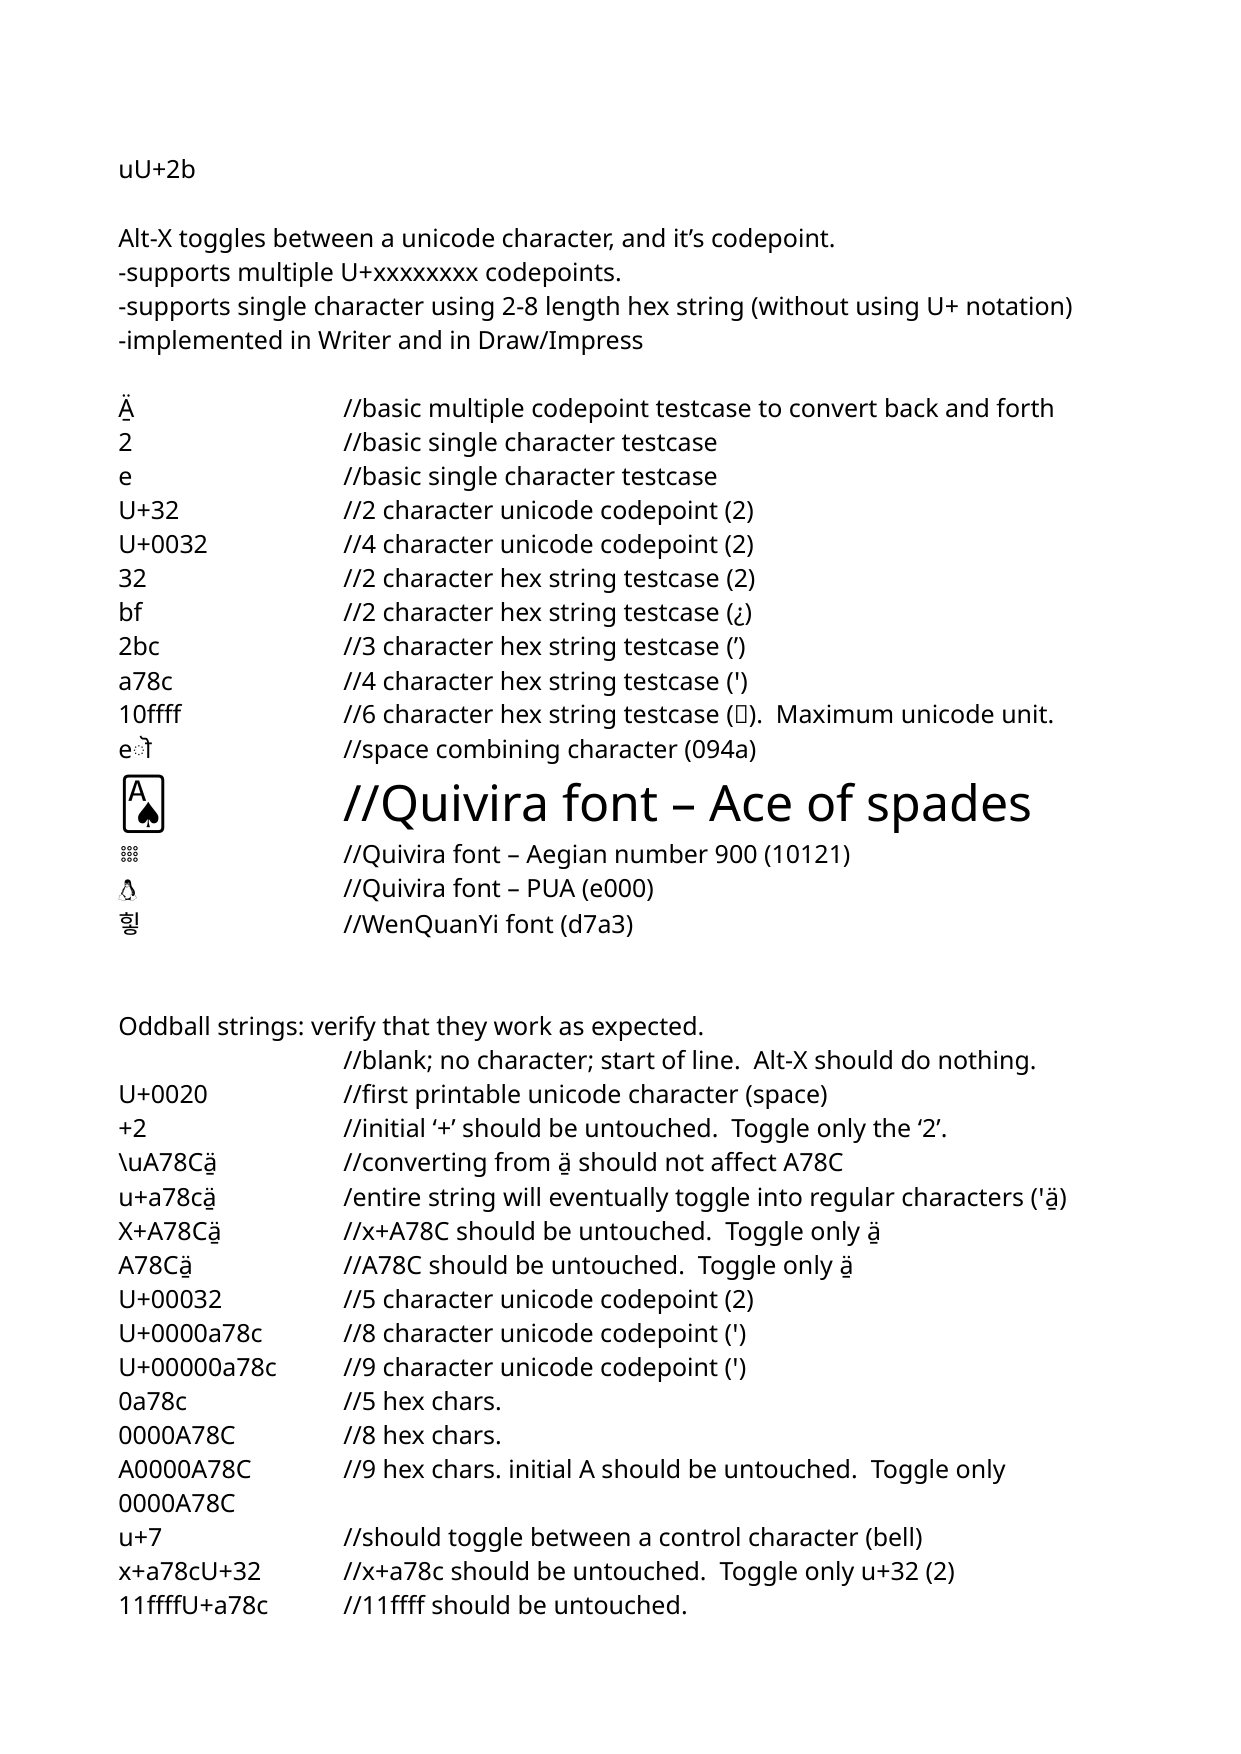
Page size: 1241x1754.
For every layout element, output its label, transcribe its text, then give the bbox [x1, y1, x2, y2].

text 2 //basic single character testcase [118, 425, 1122, 459]
text u+7 //should toggle between a control character (bell) [118, 1520, 1122, 1554]
text u+a78cä̱ /entire string will eventually toggle into regular characters (ꞌä̱) [118, 1179, 1122, 1213]
text -implemented in Writer and in Draw/Impress [118, 322, 1122, 357]
text U+0000a78c //8 character unicode codepoint (ꞌ) [118, 1315, 1122, 1349]
text -supports multiple U+xxxxxxxx codepoints. [118, 254, 1122, 288]
text A0000A78C //9 hex chars. initial A should be untouched. Toggle only 0000A78C [118, 1452, 1122, 1520]
text a78c //4 character hex string testcase (ꞌ) [118, 663, 1122, 697]
text e //basic single character testcase [118, 459, 1122, 493]
text Ä̱ //basic multiple codepoint testcase to convert back and forth [118, 391, 1122, 425]
text X+A78Cä̱ //x+A78C should be untouched. Toggle only ä̱ [118, 1213, 1122, 1247]
text x+a78cU+32 //x+a78c should be untouched. Toggle only u+32 (2) [118, 1554, 1122, 1588]
text //blank; no character; start of line. Alt-X should do nothing. [118, 1043, 1122, 1077]
text uU+2b [118, 152, 1122, 186]
text 2bc //3 character hex string testcase (ʼ) [118, 629, 1122, 663]
text  //Quivira font – PUA (e000) [118, 870, 1122, 904]
text 11ffffU+a78c //11ffff should be untouched. [118, 1588, 1122, 1622]
text 𐄡 //Quivira font – Aegian number 900 (10121) [118, 836, 1122, 870]
text +2 //initial ‘+’ should be untouched. Toggle only the ‘2’. [118, 1111, 1122, 1145]
text 힣 //WenQuanYi font (d7a3) [118, 904, 1122, 941]
text 32 //2 character hex string testcase (2) [118, 561, 1122, 595]
text Oddball strings: verify that they work as expected. [118, 1009, 1122, 1043]
text U+00032 //5 character unicode codepoint (2) [118, 1281, 1122, 1315]
text Alt-X toggles between a unicode character, and it’s codepoint. [118, 220, 1122, 254]
text U+00000a78c //9 character unicode codepoint (ꞌ) [118, 1349, 1122, 1383]
text A78Cä̱ //A78C should be untouched. Toggle only ä̱ [118, 1247, 1122, 1281]
text \uA78Cä̱ //converting from ä̱ should not affect A78C [118, 1145, 1122, 1179]
text U+0020 //first printable unicode character (space) [118, 1077, 1122, 1111]
text 🂡 //Quivira font – Ace of spades [118, 768, 1122, 836]
text bf //2 character hex string testcase (¿) [118, 595, 1122, 629]
text eॊ //space combining character (094a) [118, 731, 1122, 768]
text U+0032 //4 character unicode codepoint (2) [118, 527, 1122, 561]
text 0a78c //5 hex chars. [118, 1383, 1122, 1418]
text -supports single character using 2-8 length hex string (without using U+ notation) [118, 288, 1122, 322]
text U+32 //2 character unicode codepoint (2) [118, 493, 1122, 527]
text 10ffff //6 character hex string testcase (􏿿). Maximum unicode unit. [118, 697, 1122, 731]
text 0000A78C //8 hex chars. [118, 1418, 1122, 1452]
